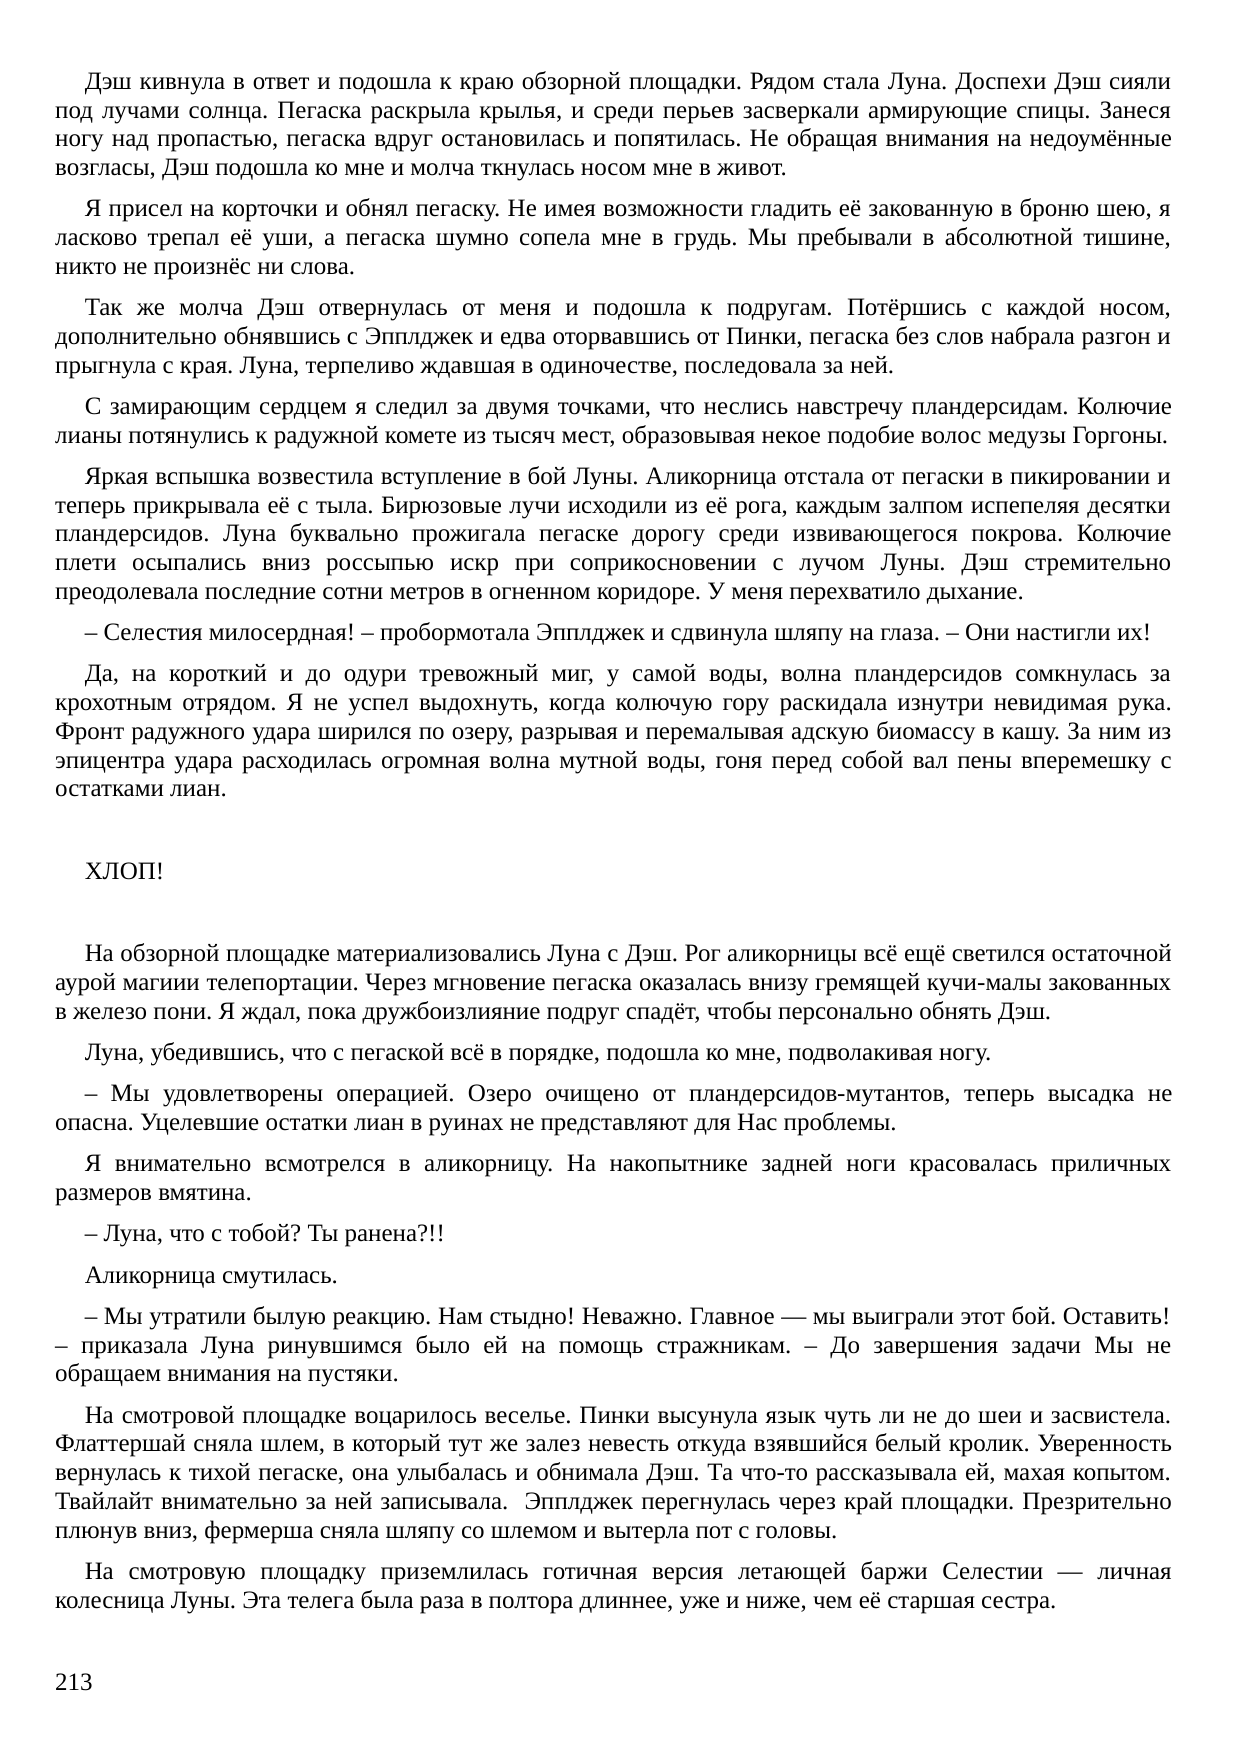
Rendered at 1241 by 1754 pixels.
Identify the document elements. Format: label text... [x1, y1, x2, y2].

text Яркая вспышка возвестила вступление в бой Луны. Аликорница отстала от пегаски в пикировании и теперь прикрывала её с тыла. Бирюзовые лучи исходили из её рога, каждым залпом испепеляя десятки пландерсидов. Луна буквально прожигала пегаске дорогу среди извивающегося покрова. Колючие плети осыпались вниз россыпью искр при соприкосновении с лучом Луны. Дэш стремительно преодолевала последние сотни метров в огненном коридоре. У меня перехватило дыхание. [55, 461, 1173, 605]
text На обзорной площадке материализовались Луна с Дэш. Рог аликорницы всё ещё светился остаточной аурой магиии телепортации. Через мгновение пегаска оказалась внизу гремящей кучи-малы закованных в железо пони. Я ждал, пока дружбоизлияние подруг спадёт, чтобы персонально обнять Дэш. [55, 938, 1173, 1025]
text – Селестия милосердная! – пробормотала Эпплджек и сдвинула шляпу на глаза. – Они настигли их! [55, 617, 1173, 646]
text На смотровую площадку приземлилась готичная версия летающей баржи Селестии — личная колесница Луны. Эта телега была раза в полтора длиннее, уже и ниже, чем её старшая сестра. [55, 1556, 1173, 1613]
text Аликорница смутилась. [55, 1260, 1173, 1288]
text Я внимательно всмотрелся в аликорницу. На накопытнике задней ноги красовалась приличных размеров вмятина. [55, 1148, 1173, 1206]
text Луна, убедившись, что с пегаской всё в порядке, подошла ко мне, подволакивая ногу. [55, 1037, 1173, 1066]
text Да, на короткий и до одури тревожный миг, у самой воды, волна пландерсидов сомкнулась за крохотным отрядом. Я не успел выдохнуть, когда колючую гору раскидала изнутри невидимая рука. Фронт радужного удара ширился по озеру, разрывая и перемалывая адскую биомассу в кашу. За ним из эпицентра удара расходилась огромная волна мутной воды, гоня перед собой вал пены вперемешку с остатками лиан. [55, 658, 1173, 802]
text С замирающим сердцем я следил за двумя точками, что неслись навстречу пландерсидам. Колючие лианы потянулись к радужной комете из тысяч мест, образовывая некое подобие волос медузы Горгоны. [55, 391, 1173, 448]
text Я присел на корточки и обнял пегаску. Не имея возможности гладить её закованную в броню шею, я ласково трепал её уши, а пегаска шумно сопела мне в грудь. Мы пребывали в абсолютной тишине, никто не произнёс ни слова. [55, 193, 1173, 280]
text На смотровой площадке воцарилось веселье. Пинки высунула язык чуть ли не до шеи и засвистела. Флаттершай сняла шлем, в который тут же залез невесть откуда взявшийся белый кролик. Уверенность вернулась к тихой пегаске, она улыбалась и обнимала Дэш. Та что-то рассказывала ей, махая копытом. Твайлайт внимательно за ней записывала. Эпплджек перегнулась через край площадки. Презрительно плюнув вниз, фермерша сняла шляпу со шлемом и вытерла пот с головы. [55, 1400, 1173, 1543]
text Так же молча Дэш отвернулась от меня и подошла к подругам. Потёршись с каждой носом, дополнительно обнявшись с Эпплджек и едва оторвавшись от Пинки, пегаска без слов набрала разгон и прыгнула с края. Луна, терпеливо ждавшая в одиночестве, последовала за ней. [55, 292, 1173, 378]
text Дэш кивнула в ответ и подошла к краю обзорной площадки. Рядом стала Луна. Доспехи Дэш сияли под лучами солнца. Пегаска раскрыла крылья, и среди перьев засверкали армирующие спицы. Занеся ногу над пропастью, пегаска вдруг остановилась и попятилась. Не обращая внимания на недоумённые возгласы, Дэш подошла ко мне и молча ткнулась носом мне в живот. [55, 66, 1173, 181]
text – Мы утратили былую реакцию. Нам стыдно! Неважно. Главное — мы выиграли этот бой. Оставить! – приказала Луна ринувшимся было ей на помощь стражникам. – До завершения задачи Мы не обращаем внимания на пустяки. [55, 1301, 1173, 1387]
text ХЛОП! [55, 856, 1173, 885]
text – Мы удовлетворены операцией. Озеро очищено от пландерсидов-мутантов, теперь высадка не опасна. Уцелевшие остатки лиан в руинах не представляют для Нас проблемы. [55, 1078, 1173, 1136]
text – Луна, что с тобой? Ты ранена?!! [55, 1218, 1173, 1247]
